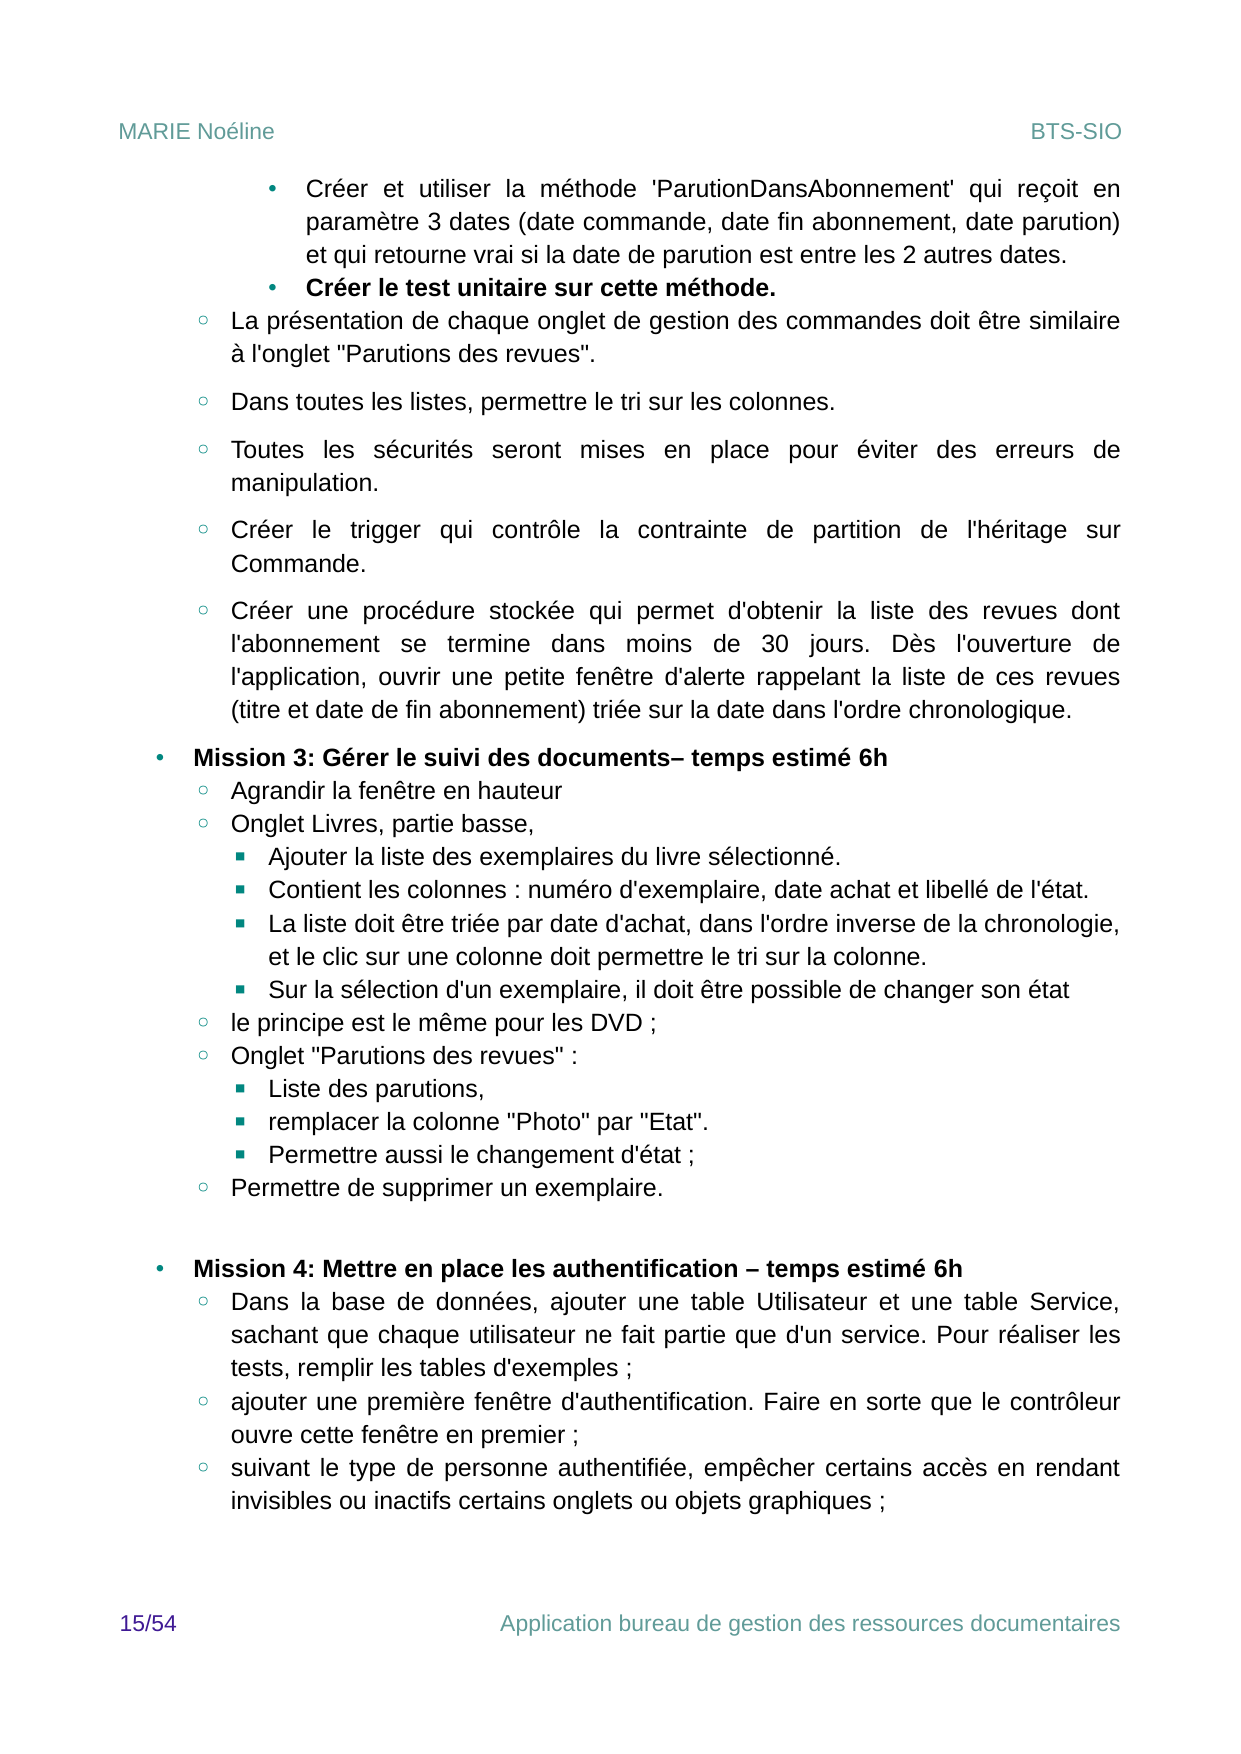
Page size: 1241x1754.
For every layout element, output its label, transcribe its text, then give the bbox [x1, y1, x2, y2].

list Créer une procédure stockée qui permet d'obtenir la liste des revues dont l'abonnement se termine dans moins de 30 jours. Dès l'ouverture de l'application, ouvrir une petite fenêtre d'alerte rappelant la liste de ces revues (titre et date de fin abonnement) triée sur la date dans l'ordre chronologique. [193, 596, 1122, 724]
list La liste doit être triée par date d'achat, dans l'ordre inverse de la chronologie, et le clic sur une colonne doit permettre le tri sur la colonne. [231, 908, 1122, 970]
list Mission 3: Gérer le suivi des documents– temps estimé 6h [156, 743, 1122, 772]
list Toutes les sécurités seront mises en place pour éviter des erreurs de manipulation. [193, 435, 1122, 497]
list Dans toutes les listes, permettre le tri sur les colonnes. [193, 387, 1122, 416]
list Agrandir la fenêtre en hauteur [193, 776, 1122, 805]
list Créer le trigger qui contrôle la contrainte de partition de l'héritage sur Commande. [193, 515, 1122, 577]
list Liste des parutions, [231, 1074, 1122, 1103]
list remplacer la colonne "Photo" par "Etat". [231, 1107, 1122, 1136]
list le principe est le même pour les DVD ; [193, 1008, 1122, 1037]
list Onglet Livres, partie basse, [193, 809, 1122, 838]
list Mission 4: Mettre en place les authentification – temps estimé 6h [156, 1254, 1122, 1283]
list Contient les colonnes : numéro d'exemplaire, date achat et libellé de l'état. [231, 875, 1122, 904]
list La présentation de chaque onglet de gestion des commandes doit être similaire à l'onglet "Parutions des revues". [193, 306, 1122, 368]
list Créer le test unitaire sur cette méthode. [268, 273, 1122, 302]
list Permettre de supprimer un exemplaire. [193, 1173, 1122, 1202]
list Créer et utiliser la méthode 'ParutionDansAbonnement' qui reçoit en paramètre 3 dates (date commande, date fin abonnement, date parution) et qui retourne vrai si la date de parution est entre les 2 autres dates. [268, 174, 1122, 269]
list ajouter une première fenêtre d'authentification. Faire en sorte que le contrôleur ouvre cette fenêtre en premier ; [193, 1386, 1122, 1448]
list Permettre aussi le changement d'état ; [231, 1140, 1122, 1169]
list Dans la base de données, ajouter une table Utilisateur et une table Service, sachant que chaque utilisateur ne fait partie que d'un service. Pour réaliser les tests, remplir les tables d'exemples ; [193, 1287, 1122, 1382]
list Sur la sélection d'un exemplaire, il doit être possible de changer son état [231, 975, 1122, 1003]
list Onglet "Parutions des revues" : [193, 1041, 1122, 1070]
list Ajouter la liste des exemplaires du livre sélectionné. [231, 842, 1122, 871]
list suivant le type de personne authentifiée, empêcher certains accès en rendant invisibles ou inactifs certains onglets ou objets graphiques ; [193, 1453, 1122, 1514]
